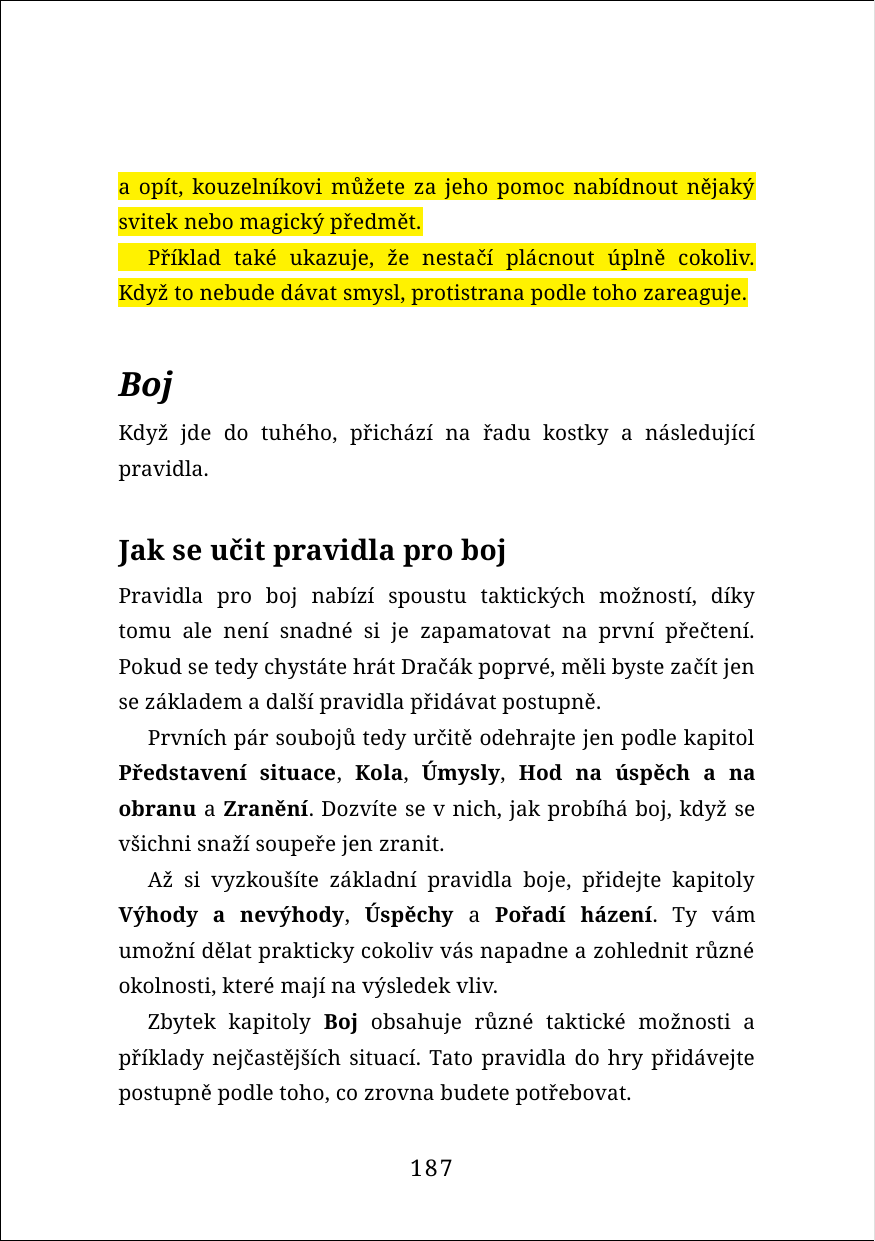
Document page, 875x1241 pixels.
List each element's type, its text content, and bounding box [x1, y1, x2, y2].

subtitle Boj [118, 361, 756, 407]
text Když jde do tuhého, přichází na řadu kostky a následující pravidla. [118, 418, 756, 482]
text a opít, kouzelníkovi můžete za jeho pomoc nabídnout nějaký svitek nebo magický předmět. Příklad také ukazuje, že nestačí plácnout úplně cokoliv. Když to nebude dávat smysl, protistrana podle toho zareaguje. [118, 172, 756, 307]
subtitle Jak se učit pravidla pro boj [118, 531, 756, 569]
text Pravidla pro boj nabízí spoustu taktických možností, díky tomu ale není snadné si je zapamatovat na první přečtení. Pokud se tedy chystáte hrát Dračák poprvé, měli byste začít jen se základem a další pravidla přidávat postupně. Prvních pár soubojů tedy určitě odehrajte jen podle kapitol Představení situace, Kola, Úmysly, Hod na úspěch a na obranu a Zranění. Dozvíte se v nich, jak probíhá boj, když se všichni snaží soupeře jen zranit. Až si vyzkoušíte základní pravidla boje, přidejte kapitoly Výhody a nevýhody, Úspěchy a Pořadí házení. Ty vám umožní dělat prakticky cokoliv vás napadne a zohlednit různé okolnosti, které mají na výsledek vliv. Zbytek kapitoly Boj obsahuje různé taktické možnosti a příklady nejčastějších situací. Tato pravidla do hry přidávejte postupně podle toho, co zrovna budete potřebovat. [118, 581, 756, 1107]
